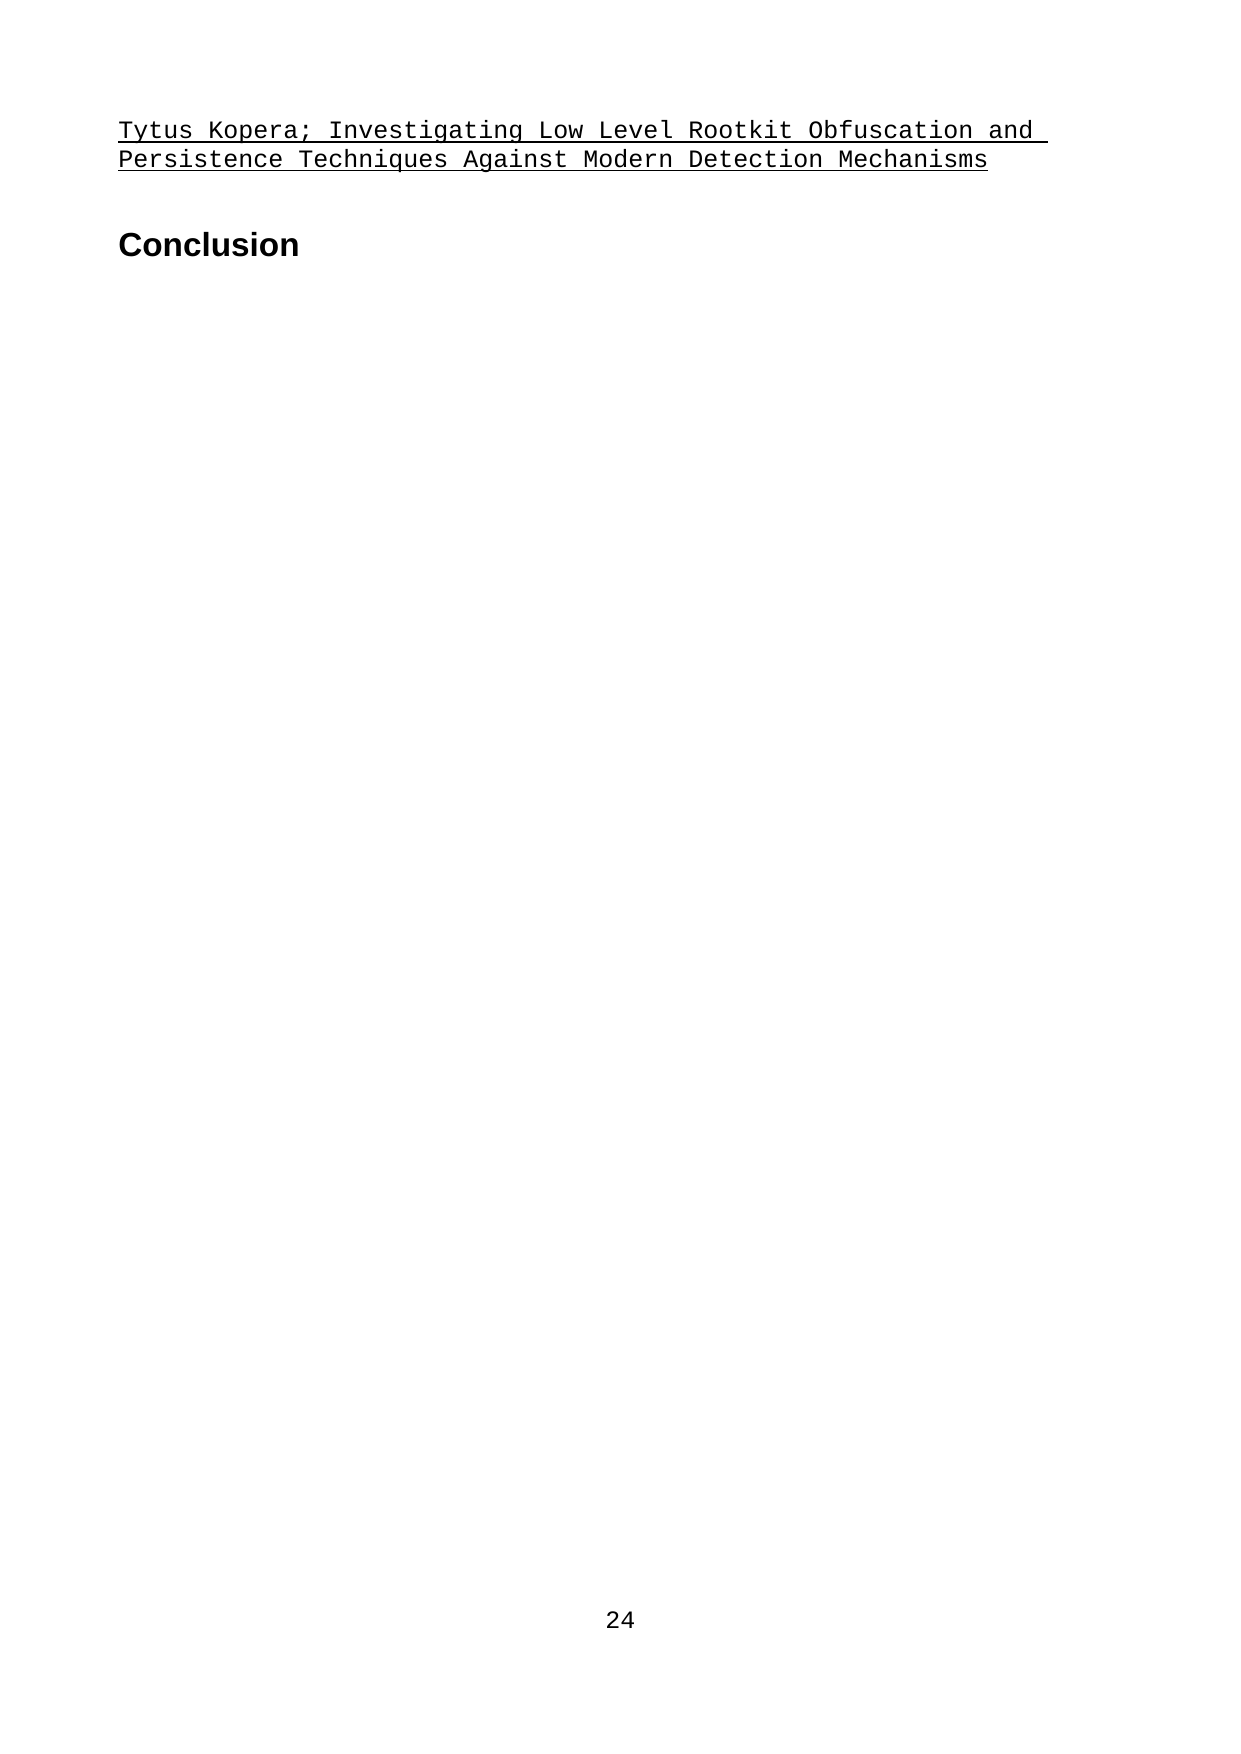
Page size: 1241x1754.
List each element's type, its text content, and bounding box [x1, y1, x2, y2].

subtitle Conclusion [118, 225, 1122, 263]
